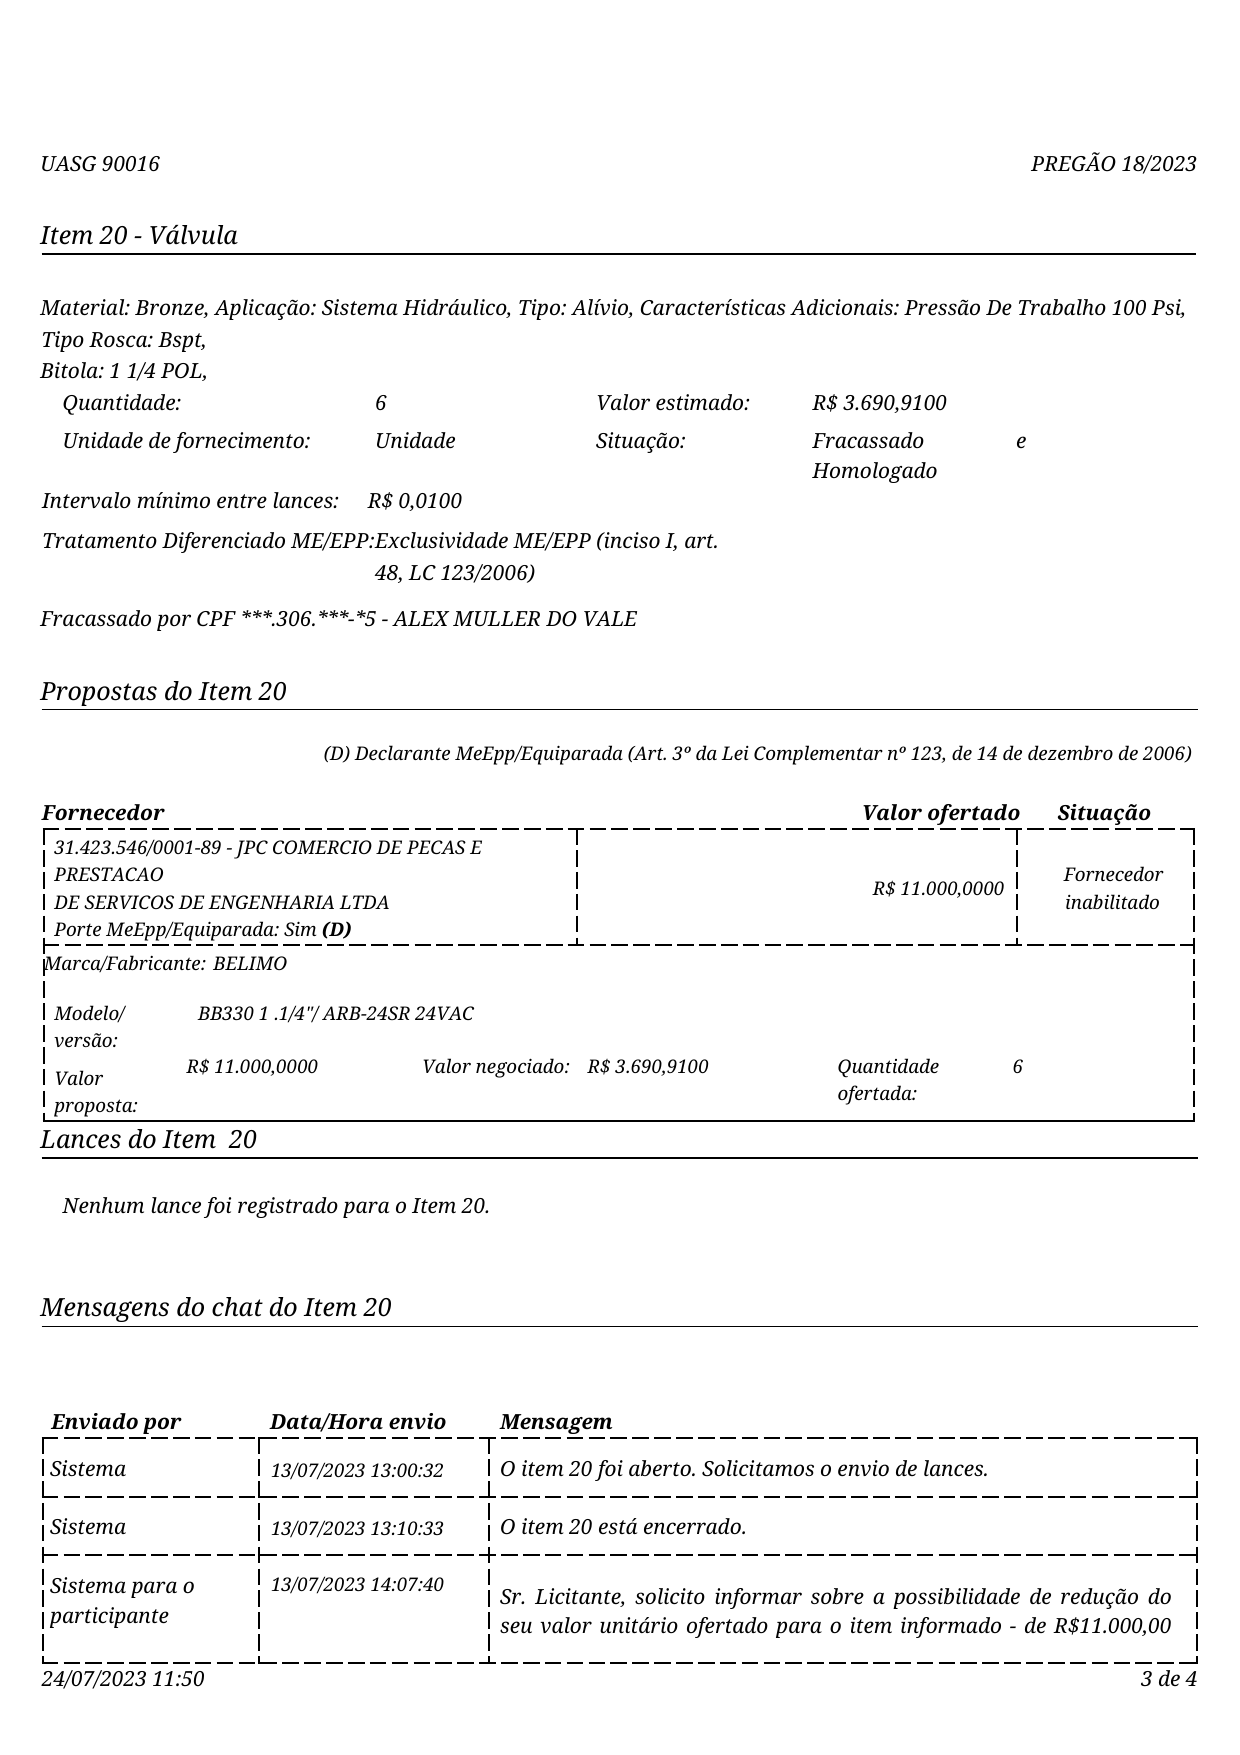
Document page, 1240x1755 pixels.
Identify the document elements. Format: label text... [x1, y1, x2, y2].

text Enviado por Data/Hora envio Mensagem [42, 1407, 1199, 1435]
table_cell Sistema [43, 1496, 259, 1554]
text Bitola: 1 1/4 POL, [40, 356, 1199, 385]
table_header Sistema [43, 1437, 259, 1496]
table_cell [1064, 996, 1194, 1047]
table_header 13/07/2023 13:00:32 [259, 1437, 488, 1496]
table_cell R$ 11.000,0000 Valor negociado: [186, 1047, 577, 1120]
table_cell [838, 944, 1063, 996]
text Intervalo mínimo entre lances: R$ 0,0100 [42, 487, 1199, 515]
table_header Valor estimado: Situação: [596, 388, 812, 487]
table_cell [577, 996, 837, 1047]
text Lances do Item 20 [40, 1122, 1199, 1156]
table_header R$ 3.690,9100 Fracassado e Homologado [813, 388, 1028, 487]
text Item 20 - Válvula [40, 218, 1199, 252]
table_header 31.423.546/0001-89 - JPC COMERCIO DE PECAS E PRESTACAO DE SERVICOS DE ENGENHARIA LTDA Porte MeEpp/Equiparada: Sim (D) [44, 828, 577, 943]
table_header [1017, 828, 1063, 943]
text Tratamento Diferenciado ME/EPP: Exclusividade ME/EPP (inciso I, art. [42, 526, 1199, 555]
table_cell Sistema para o participante [43, 1554, 259, 1662]
table_cell [577, 944, 837, 996]
text (D) Declarante MeEpp/Equiparada (Art. 3º da Lei Complementar nº 123, de 14 de dezembro de 2006) [42, 740, 1194, 766]
table_header R$ 11.000,0000 [838, 828, 1017, 943]
table_cell Quantidade ofertada: [838, 1047, 1002, 1120]
table_cell BB330 1 .1/4"/ ARB-24SR 24VAC [186, 996, 577, 1047]
table_cell R$ 3.690,9100 [577, 1047, 837, 1120]
table_cell [1064, 1047, 1194, 1120]
table_cell Sr. Licitante, solicito informar sobre a possibilidade de redução do seu valor unitário ofertado para o item informado - de R$11.000,00 [489, 1554, 1197, 1662]
table_cell [1064, 944, 1194, 996]
text Fornecedor Valor ofertado Situação [42, 798, 1199, 826]
table_cell [838, 996, 1063, 1047]
table_cell 13/07/2023 14:07:40 [259, 1554, 488, 1662]
table_cell 13/07/2023 13:10:33 [259, 1496, 488, 1554]
table_header Quantidade: Unidade de fornecimento: [63, 388, 375, 487]
table_cell 6 [1002, 1047, 1063, 1120]
table_cell Modelo/versão: Valor proposta: [44, 996, 186, 1120]
table_cell Marca/Fabricante: BELIMO [44, 944, 577, 996]
table_cell O item 20 está encerrado. [489, 1496, 1197, 1554]
table_header Fornecedor inabilitado [1064, 828, 1194, 943]
text Propostas do Item 20 [40, 673, 1199, 707]
text Fracassado por CPF ***.306.***-*5 - ALEX MULLER DO VALE [40, 604, 1199, 632]
table_header O item 20 foi aberto. Solicitamos o envio de lances. [489, 1437, 1197, 1496]
text Material: Bronze, Aplicação: Sistema Hidráulico, Tipo: Alívio, Características Adicionais: Pressão De Trabalho 100 Psi, Tipo Rosca: Bspt, [40, 293, 1199, 353]
table_header [577, 828, 837, 943]
text UASG 90016 PREGÃO 18/2023 [40, 149, 1199, 178]
table_header 6 Unidade [375, 388, 596, 487]
text Mensagens do chat do Item 20 [40, 1290, 1199, 1324]
text Nenhum lance foi registrado para o Item 20. [62, 1191, 1199, 1220]
text 48, LC 123/2006) [375, 558, 1199, 586]
